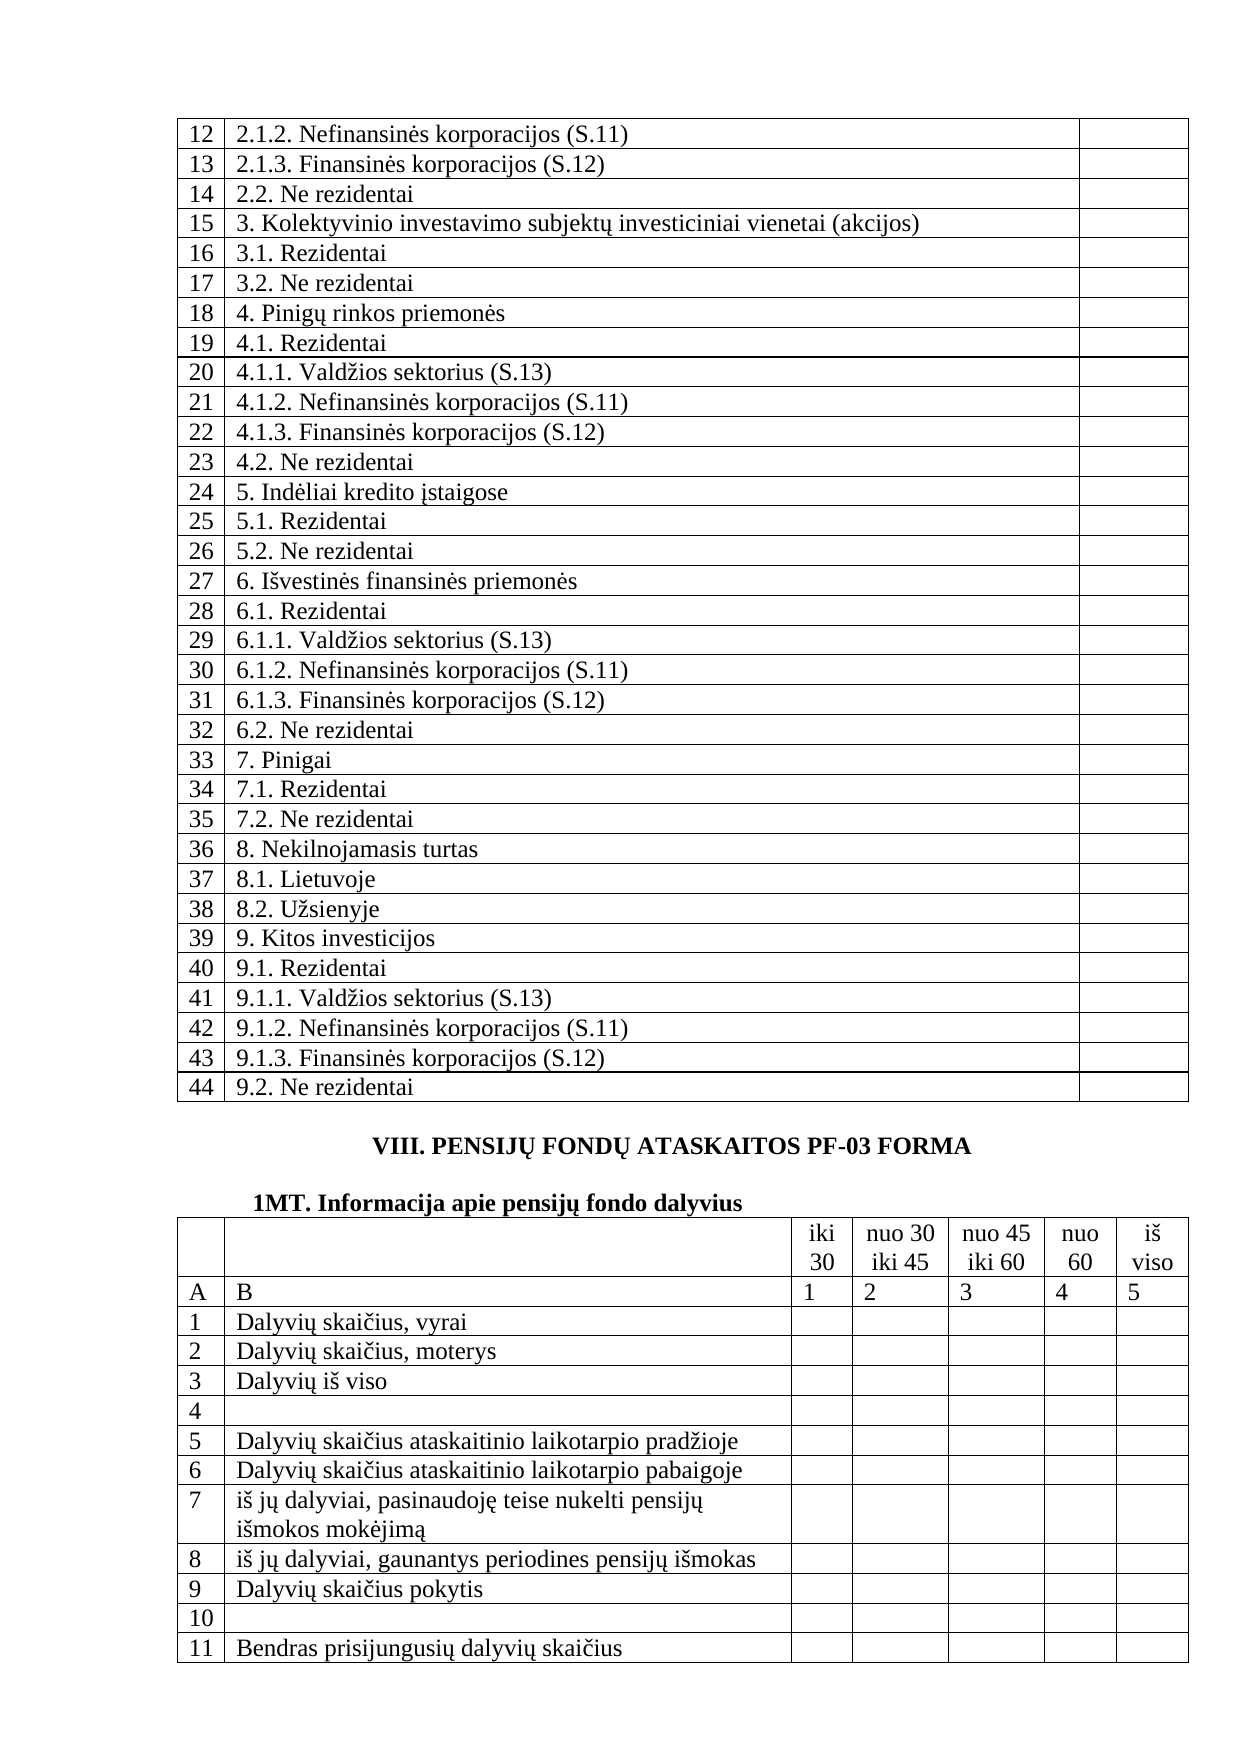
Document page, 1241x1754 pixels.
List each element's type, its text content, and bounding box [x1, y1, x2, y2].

table_cell [1080, 864, 1188, 893]
table_cell 2.2. Ne rezidentai [225, 179, 1079, 207]
table_cell [949, 1307, 1044, 1335]
table_cell [1117, 1366, 1188, 1395]
table_cell 14 [178, 179, 224, 207]
table_cell [853, 1396, 948, 1425]
table_header iki 30 [792, 1218, 852, 1276]
table_cell 25 [178, 506, 224, 535]
table_cell [1117, 1426, 1188, 1454]
table_cell 44 [178, 1073, 224, 1101]
table_cell [1080, 685, 1188, 714]
table_cell [1080, 1073, 1188, 1101]
table_cell 20 [178, 358, 224, 386]
table_cell 27 [178, 566, 224, 595]
table_cell 6.1.3. Finansinės korporacijos (S.12) [225, 685, 1079, 714]
table_cell [1117, 1485, 1188, 1543]
table_cell [1117, 1396, 1188, 1425]
table_cell [949, 1485, 1044, 1543]
table_cell [1080, 745, 1188, 773]
table_cell [853, 1307, 948, 1335]
table_cell [1080, 775, 1188, 803]
table_header nuo 30 iki 45 [853, 1218, 948, 1276]
table_cell [949, 1426, 1044, 1454]
table_cell [792, 1426, 852, 1454]
table_cell 31 [178, 685, 224, 714]
table_cell [853, 1485, 948, 1543]
table_cell 2 [178, 1336, 224, 1365]
table_cell 1 [792, 1277, 852, 1306]
table_cell [949, 1574, 1044, 1602]
table_cell 16 [178, 238, 224, 267]
table_cell 43 [178, 1043, 224, 1071]
table_cell [1080, 536, 1188, 565]
table_cell 29 [178, 626, 224, 654]
table_cell [1117, 1307, 1188, 1335]
table_cell 6. Išvestinės finansinės priemonės [225, 566, 1079, 595]
table_cell [1045, 1633, 1116, 1662]
table_cell [1080, 834, 1188, 863]
table_cell iš jų dalyviai, gaunantys periodines pensijų išmokas [225, 1544, 791, 1573]
table_cell [1080, 328, 1188, 356]
table_cell [1080, 149, 1188, 178]
table_cell 3 [949, 1277, 1044, 1306]
table_cell [1045, 1307, 1116, 1335]
table_cell 4.1. Rezidentai [225, 328, 1079, 356]
table_cell 13 [178, 149, 224, 178]
text VIII. PENSIJŲ FONDŲ ATASKAITOS PF-03 FORMA [177, 1131, 1166, 1160]
table_cell 10 [178, 1604, 224, 1632]
table_cell 18 [178, 298, 224, 327]
table_cell [1080, 1013, 1188, 1042]
table_cell 1 [178, 1307, 224, 1335]
table_cell [792, 1633, 852, 1662]
table_cell Dalyvių skaičius, vyrai [225, 1307, 791, 1335]
table_cell 40 [178, 953, 224, 982]
table_cell 28 [178, 596, 224, 624]
table_cell 22 [178, 417, 224, 446]
table_cell 12 [178, 119, 224, 148]
table_cell 21 [178, 387, 224, 416]
table_header iš viso [1117, 1218, 1188, 1276]
table_cell [1117, 1574, 1188, 1602]
table_cell 6.1.2. Nefinansinės korporacijos (S.11) [225, 655, 1079, 684]
table_cell 6.1.1. Valdžios sektorius (S.13) [225, 626, 1079, 654]
table_cell 41 [178, 983, 224, 1012]
table_cell [1080, 238, 1188, 267]
table_cell [853, 1604, 948, 1632]
table_cell 7.2. Ne rezidentai [225, 804, 1079, 833]
table_header nuo 60 [1045, 1218, 1116, 1276]
table_cell [1080, 417, 1188, 446]
table_cell [853, 1366, 948, 1395]
table_cell 8.1. Lietuvoje [225, 864, 1079, 893]
table_cell 9.1. Rezidentai [225, 953, 1079, 982]
table_cell 19 [178, 328, 224, 356]
table_cell 4.1.2. Nefinansinės korporacijos (S.11) [225, 387, 1079, 416]
table_cell 37 [178, 864, 224, 893]
table_cell 5 [178, 1426, 224, 1454]
table_cell [949, 1336, 1044, 1365]
table_cell [1080, 566, 1188, 595]
table_cell 9.1.3. Finansinės korporacijos (S.12) [225, 1043, 1079, 1071]
table_cell [1080, 387, 1188, 416]
table_cell [1080, 477, 1188, 505]
table_cell Dalyvių skaičius ataskaitinio laikotarpio pradžioje [225, 1426, 791, 1454]
table_cell [1080, 983, 1188, 1012]
table_cell [853, 1456, 948, 1484]
table_cell [1045, 1485, 1116, 1543]
table_cell B [225, 1277, 791, 1306]
table_cell [1080, 1043, 1188, 1071]
table_cell 9.2. Ne rezidentai [225, 1073, 1079, 1101]
table_cell 2.1.2. Nefinansinės korporacijos (S.11) [225, 119, 1079, 148]
table_cell [949, 1366, 1044, 1395]
table_cell [1045, 1456, 1116, 1484]
table_cell [1080, 268, 1188, 297]
table_cell 9 [178, 1574, 224, 1602]
table_cell 38 [178, 894, 224, 922]
table_cell [1080, 506, 1188, 535]
table_cell [792, 1544, 852, 1573]
table_cell 7. Pinigai [225, 745, 1079, 773]
table_cell [792, 1456, 852, 1484]
table_cell [792, 1307, 852, 1335]
table_cell 2 [853, 1277, 948, 1306]
table_cell [792, 1396, 852, 1425]
table_cell 4.2. Ne rezidentai [225, 447, 1079, 476]
table_cell 39 [178, 924, 224, 952]
table_cell 5.1. Rezidentai [225, 506, 1079, 535]
table_cell 7 [178, 1485, 224, 1543]
table_cell 7.1. Rezidentai [225, 775, 1079, 803]
table_cell [1080, 209, 1188, 237]
table_cell 4.1.1. Valdžios sektorius (S.13) [225, 358, 1079, 386]
table_cell [1045, 1336, 1116, 1365]
table_cell [792, 1366, 852, 1395]
table_cell 17 [178, 268, 224, 297]
table_cell [853, 1426, 948, 1454]
table_cell 35 [178, 804, 224, 833]
table_cell 33 [178, 745, 224, 773]
table_cell Bendras prisijungusių dalyvių skaičius [225, 1633, 791, 1662]
table_cell 3.2. Ne rezidentai [225, 268, 1079, 297]
table_header nuo 45 iki 60 [949, 1218, 1044, 1276]
table_cell 23 [178, 447, 224, 476]
table_cell [1045, 1574, 1116, 1602]
table_cell 24 [178, 477, 224, 505]
table_cell 5.2. Ne rezidentai [225, 536, 1079, 565]
table_cell [1080, 894, 1188, 922]
table_cell [1080, 715, 1188, 744]
table_cell 9.1.2. Nefinansinės korporacijos (S.11) [225, 1013, 1079, 1042]
table_cell 5 [1117, 1277, 1188, 1306]
table_cell 6 [178, 1456, 224, 1484]
table_cell [1080, 119, 1188, 148]
table_cell 9.1.1. Valdžios sektorius (S.13) [225, 983, 1079, 1012]
table_cell [1117, 1456, 1188, 1484]
table_cell [1117, 1633, 1188, 1662]
table_cell [1045, 1396, 1116, 1425]
table_cell 30 [178, 655, 224, 684]
table_header [178, 1218, 224, 1276]
table_cell [853, 1633, 948, 1662]
table_cell [1080, 655, 1188, 684]
table_cell 4 [1045, 1277, 1116, 1306]
table_cell [1080, 447, 1188, 476]
table_cell [1080, 953, 1188, 982]
table_cell [1045, 1366, 1116, 1395]
table_cell 6.2. Ne rezidentai [225, 715, 1079, 744]
table_cell [792, 1604, 852, 1632]
table_cell 4 [178, 1396, 224, 1425]
table_cell Dalyvių skaičius, moterys [225, 1336, 791, 1365]
table_cell [792, 1336, 852, 1365]
text 1MT. Informacija apie pensijų fondo dalyvius [177, 1188, 1166, 1217]
table_cell Dalyvių skaičius pokytis [225, 1574, 791, 1602]
table_cell 4. Pinigų rinkos priemonės [225, 298, 1079, 327]
table_cell [1080, 298, 1188, 327]
table_cell [1045, 1604, 1116, 1632]
table_cell 32 [178, 715, 224, 744]
table_cell [1045, 1544, 1116, 1573]
table_cell A [178, 1277, 224, 1306]
table_cell [792, 1574, 852, 1602]
table_cell [949, 1604, 1044, 1632]
table_cell 4.1.3. Finansinės korporacijos (S.12) [225, 417, 1079, 446]
table_cell 36 [178, 834, 224, 863]
table_cell [949, 1396, 1044, 1425]
table_cell [1117, 1336, 1188, 1365]
table_cell 3. Kolektyvinio investavimo subjektų investiciniai vienetai (akcijos) [225, 209, 1079, 237]
table_cell [853, 1336, 948, 1365]
table_cell 42 [178, 1013, 224, 1042]
table_cell [1080, 804, 1188, 833]
table_cell [949, 1544, 1044, 1573]
table_cell [1080, 358, 1188, 386]
table_cell 3.1. Rezidentai [225, 238, 1079, 267]
table_cell [1080, 924, 1188, 952]
table_cell [1045, 1426, 1116, 1454]
table_cell 8. Nekilnojamasis turtas [225, 834, 1079, 863]
table_cell [1080, 179, 1188, 207]
table_cell 2.1.3. Finansinės korporacijos (S.12) [225, 149, 1079, 178]
table_cell 6.1. Rezidentai [225, 596, 1079, 624]
table_cell [792, 1485, 852, 1543]
table_cell 34 [178, 775, 224, 803]
table_cell [225, 1396, 791, 1425]
table_cell [1117, 1544, 1188, 1573]
table_cell 8.2. Užsienyje [225, 894, 1079, 922]
table_cell [1080, 626, 1188, 654]
table_cell 15 [178, 209, 224, 237]
table_cell 9. Kitos investicijos [225, 924, 1079, 952]
table_cell iš jų dalyviai, pasinaudoję teise nukelti pensijų išmokos mokėjimą [225, 1485, 791, 1543]
table_cell 5. Indėliai kredito įstaigose [225, 477, 1079, 505]
table_cell [853, 1544, 948, 1573]
table_cell 8 [178, 1544, 224, 1573]
table_cell [949, 1633, 1044, 1662]
table_cell [949, 1456, 1044, 1484]
table_cell 3 [178, 1366, 224, 1395]
table_cell 11 [178, 1633, 224, 1662]
table_header [225, 1218, 791, 1276]
table_cell [853, 1574, 948, 1602]
table_cell 26 [178, 536, 224, 565]
table_cell Dalyvių skaičius ataskaitinio laikotarpio pabaigoje [225, 1456, 791, 1484]
table_cell [1080, 596, 1188, 624]
table_cell Dalyvių iš viso [225, 1366, 791, 1395]
table_cell [225, 1604, 791, 1632]
table_cell [1117, 1604, 1188, 1632]
